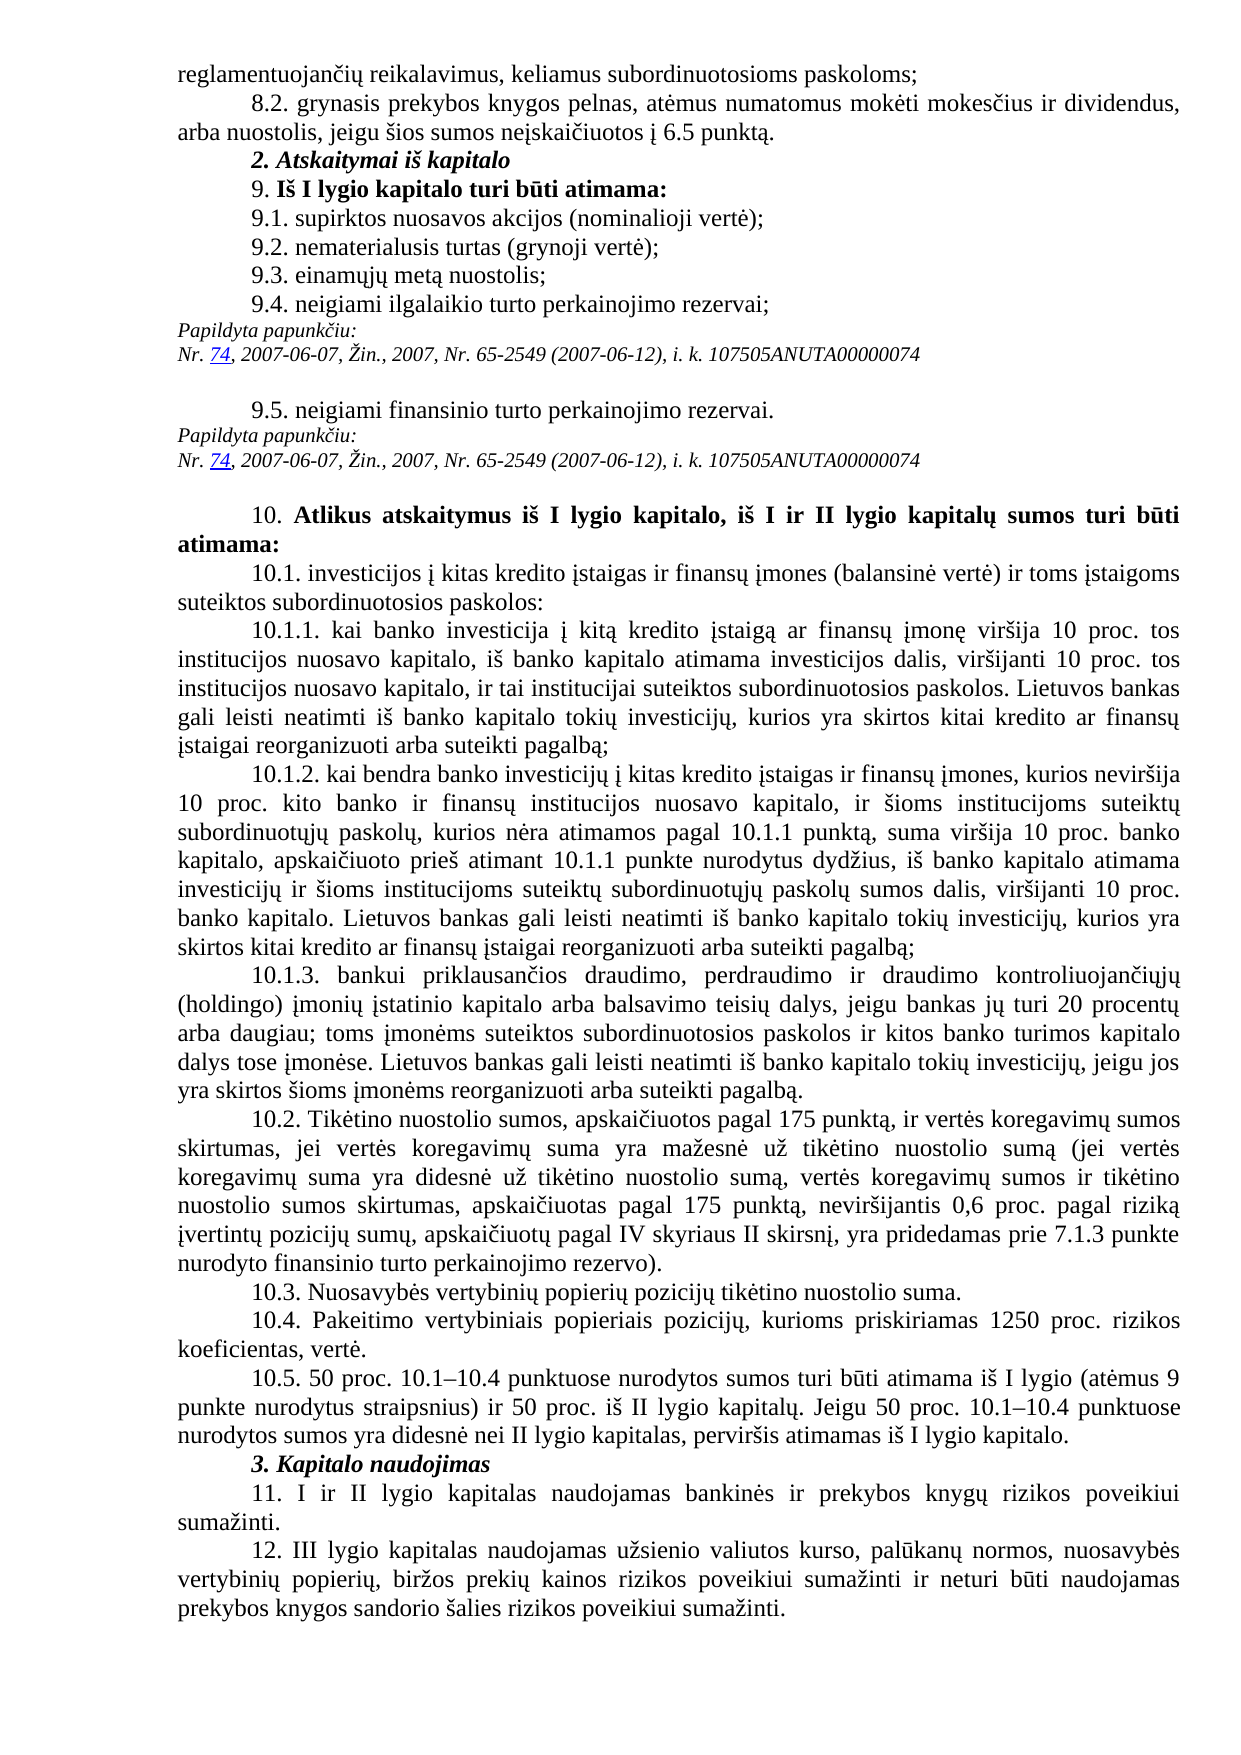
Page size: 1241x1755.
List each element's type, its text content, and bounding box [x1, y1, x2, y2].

text Nr. 74, 2007-06-07, Žin., 2007, Nr. 65-2549 (2007-06-12), i. k. 107505ANUTA00000074 [177, 447, 1181, 472]
text 12. III lygio kapitalas naudojamas užsienio valiutos kurso, palūkanų normos, nuosavybės vertybinių popierių, biržos prekių kainos rizikos poveikiui sumažinti ir neturi būti naudojamas prekybos knygos sandorio šalies rizikos poveikiui sumažinti. [177, 1535, 1181, 1622]
text reglamentuojančių reikalavimus, keliamus subordinuotosioms paskoloms; [177, 59, 1181, 88]
text 10.5. 50 proc. 10.1–10.4 punktuose nurodytos sumos turi būti atimama iš I lygio (atėmus 9 punkte nurodytus straipsnius) ir 50 proc. iš II lygio kapitalų. Jeigu 50 proc. 10.1–10.4 punktuose nurodytos sumos yra didesnė nei II lygio kapitalas, perviršis atimamas iš I lygio kapitalo. [177, 1363, 1181, 1449]
text 10.4. Pakeitimo vertybiniais popieriais pozicijų, kurioms priskiriamas 1250 proc. rizikos koeficientas, vertė. [177, 1305, 1181, 1363]
text 2. Atskaitymai iš kapitalo [177, 145, 1181, 174]
text Papildyta papunkčiu: [177, 318, 1181, 342]
text 9. Iš I lygio kapitalo turi būti atimama: [177, 174, 1181, 203]
text Papildyta papunkčiu: [177, 423, 1181, 447]
text 10.1.1. kai banko investicija į kitą kredito įstaigą ar finansų įmonę viršija 10 proc. tos institucijos nuosavo kapitalo, iš banko kapitalo atimama investicijos dalis, viršijanti 10 proc. tos institucijos nuosavo kapitalo, ir tai institucijai suteiktos subordinuotosios paskolos. Lietuvos bankas gali leisti neatimti iš banko kapitalo tokių investicijų, kurios yra skirtos kitai kredito ar finansų įstaigai reorganizuoti arba suteikti pagalbą; [177, 615, 1181, 759]
text 9.5. neigiami finansinio turto perkainojimo rezervai. [177, 395, 1181, 423]
text 3. Kapitalo naudojimas [177, 1449, 1181, 1478]
text 10.3. Nuosavybės vertybinių popierių pozicijų tikėtino nuostolio suma. [177, 1277, 1181, 1305]
text 10.1.3. bankui priklausančios draudimo, perdraudimo ir draudimo kontroliuojančiųjų (holdingo) įmonių įstatinio kapitalo arba balsavimo teisių dalys, jeigu bankas jų turi 20 procentų arba daugiau; toms įmonėms suteiktos subordinuotosios paskolos ir kitos banko turimos kapitalo dalys tose įmonėse. Lietuvos bankas gali leisti neatimti iš banko kapitalo tokių investicijų, jeigu jos yra skirtos šioms įmonėms reorganizuoti arba suteikti pagalbą. [177, 960, 1181, 1104]
text 9.3. einamųjų metą nuostolis; [177, 260, 1181, 289]
text 10.1.2. kai bendra banko investicijų į kitas kredito įstaigas ir finansų įmones, kurios neviršija 10 proc. kito banko ir finansų institucijos nuosavo kapitalo, ir šioms institucijoms suteiktų subordinuotųjų paskolų, kurios nėra atimamos pagal 10.1.1 punktą, suma viršija 10 proc. banko kapitalo, apskaičiuoto prieš atimant 10.1.1 punkte nurodytus dydžius, iš banko kapitalo atimama investicijų ir šioms institucijoms suteiktų subordinuotųjų paskolų sumos dalis, viršijanti 10 proc. banko kapitalo. Lietuvos bankas gali leisti neatimti iš banko kapitalo tokių investicijų, kurios yra skirtos kitai kredito ar finansų įstaigai reorganizuoti arba suteikti pagalbą; [177, 759, 1181, 960]
text 9.2. nematerialusis turtas (grynoji vertė); [177, 232, 1181, 260]
text 11. I ir II lygio kapitalas naudojamas bankinės ir prekybos knygų rizikos poveikiui sumažinti. [177, 1478, 1181, 1535]
text 10.1. investicijos į kitas kredito įstaigas ir finansų įmones (balansinė vertė) ir toms įstaigoms suteiktos subordinuotosios paskolos: [177, 558, 1181, 615]
text 10. Atlikus atskaitymus iš I lygio kapitalo, iš I ir II lygio kapitalų sumos turi būti atimama: [177, 500, 1181, 558]
text 8.2. grynasis prekybos knygos pelnas, atėmus numatomus mokėti mokesčius ir dividendus, arba nuostolis, jeigu šios sumos neįskaičiuotos į 6.5 punktą. [177, 88, 1181, 145]
text 10.2. Tikėtino nuostolio sumos, apskaičiuotos pagal 175 punktą, ir vertės koregavimų sumos skirtumas, jei vertės koregavimų suma yra mažesnė už tikėtino nuostolio sumą (jei vertės koregavimų suma yra didesnė už tikėtino nuostolio sumą, vertės koregavimų sumos ir tikėtino nuostolio sumos skirtumas, apskaičiuotas pagal 175 punktą, neviršijantis 0,6 proc. pagal riziką įvertintų pozicijų sumų, apskaičiuotų pagal IV skyriaus II skirsnį, yra pridedamas prie 7.1.3 punkte nurodyto finansinio turto perkainojimo rezervo). [177, 1104, 1181, 1277]
text 9.1. supirktos nuosavos akcijos (nominalioji vertė); [177, 203, 1181, 232]
text Nr. 74, 2007-06-07, Žin., 2007, Nr. 65-2549 (2007-06-12), i. k. 107505ANUTA00000074 [177, 342, 1181, 366]
text 9.4. neigiami ilgalaikio turto perkainojimo rezervai; [177, 289, 1181, 318]
